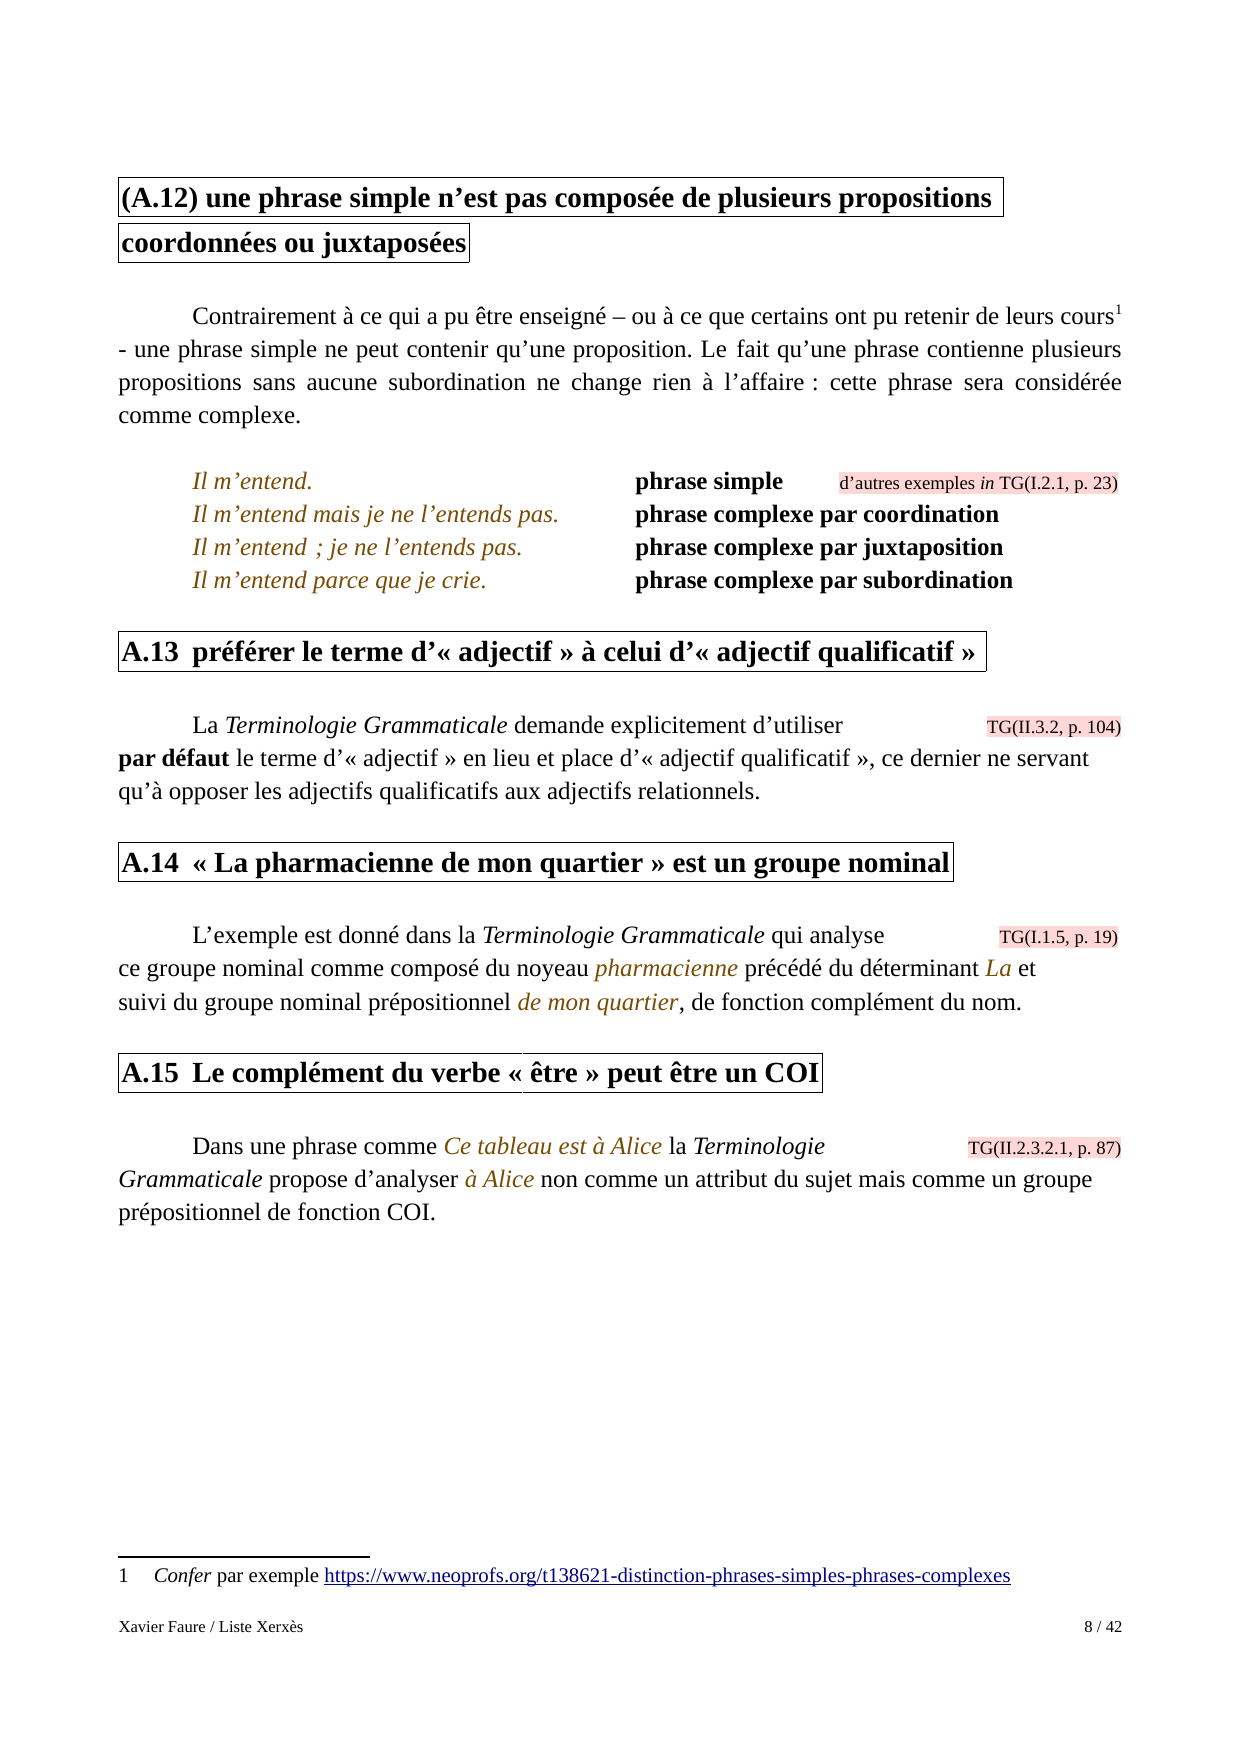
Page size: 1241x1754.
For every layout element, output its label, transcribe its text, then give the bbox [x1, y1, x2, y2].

text Contrairement à ce qui a pu être enseigné – ou à ce que certains ont pu retenir de leurs cours - une phrase simple ne peut contenir qu’une proposition. Le fait qu’une phrase contienne plusieurs propositions sans aucune subordination ne change rien à l’affaire : cette phrase sera considérée comme complexe. [118, 301, 1122, 429]
text L’exemple est donné dans la Terminologie Grammaticale qui analyse TG(I.1.5, p. 19) [118, 921, 1122, 949]
text A.13 préférer le terme d’« adjectif » à celui d’« adjectif qualificatif » [119, 632, 986, 671]
text [823, 1053, 1122, 1092]
text suivi du groupe nominal prépositionnel de mon quartier, de fonction complément du nom. [118, 987, 1122, 1015]
text A.15 Le complément du verbe « être » peut être un COI [119, 1054, 822, 1092]
text Il m’entend ; je ne l’entends pas. phrase complexe par juxtaposition [118, 532, 1122, 561]
text La Terminologie Grammaticale demande explicitement d’utiliser TG(II.3.2, p. 104) [118, 710, 1122, 739]
text par défaut le terme d’« adjectif » en lieu et place d’« adjectif qualificatif », ce dernier ne servant qu’à opposer les adjectifs qualificatifs aux adjectifs relationnels. [118, 743, 1122, 805]
text Confer par exemple https://www.neoprofs.org/t138621-distinction-phrases-simples-phrases-complexes [118, 1563, 1122, 1587]
text ce groupe nominal comme composé du noyeau pharmacienne précédé du déterminant La et [118, 953, 1122, 982]
text Il m’entend. phrase simple d’autres exemples in TG(I.2.1, p. 23) [118, 466, 1122, 495]
text Il m’entend mais je ne l’entends pas. phrase complexe par coordination [118, 499, 1122, 528]
text (A.12) une phrase simple n’est pas composée de plusieurs propositions coordonnées ou juxtaposées [118, 177, 1122, 262]
text Il m’entend parce que je crie. phrase complexe par subordination [118, 565, 1122, 594]
text [987, 631, 1122, 671]
text [954, 842, 1122, 882]
text prépositionnel de fonction COI. [118, 1197, 1122, 1226]
text A.14 « La pharmacienne de mon quartier » est un groupe nominal [119, 843, 953, 881]
text Grammaticale propose d’analyser à Alice non comme un attribut du sujet mais comme un groupe [118, 1164, 1122, 1193]
text Dans une phrase comme Ce tableau est à Alice la Terminologie TG(II.2.3.2.1, p. 87) [118, 1131, 1122, 1160]
